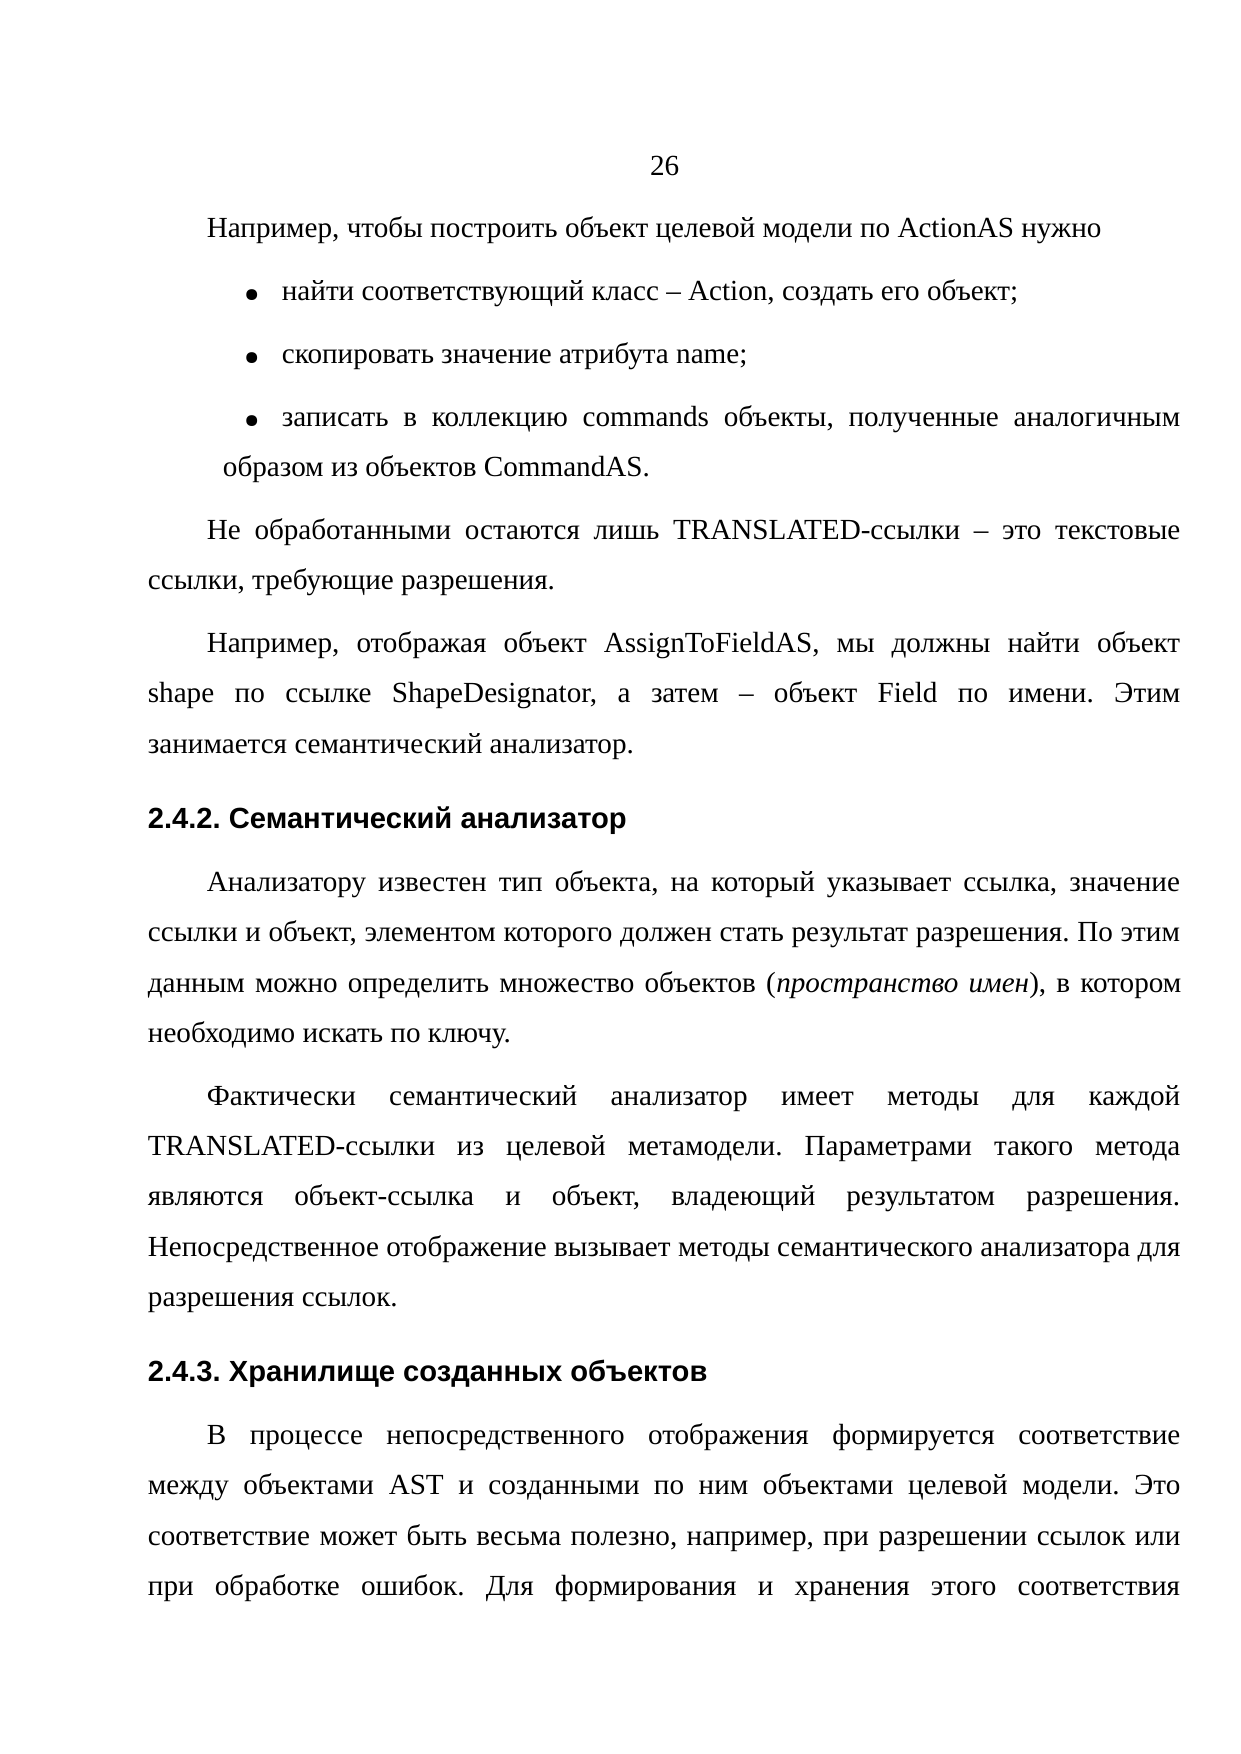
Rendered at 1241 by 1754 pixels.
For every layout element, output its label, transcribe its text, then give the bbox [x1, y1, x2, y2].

text Фактически семантический анализатор имеет методы для каждой TRANSLATED-ссылки из целевой метамодели. Параметрами такого метода являются объект-ссылка и объект, владеющий результатом разрешения. Непосредственное отображение вызывает методы семантического анализатора для разрешения ссылок. [148, 1078, 1181, 1313]
list найти соответствующий класс – Action, создать его объект; [185, 273, 1181, 307]
text Например, отображая объект AssignToFieldAS, мы должны найти объект shape по ссылке ShapeDesignator, а затем – объект Field по имени. Этим занимается семантический анализатор. [148, 625, 1181, 759]
list скопировать значение атрибута name; [185, 336, 1181, 370]
text Не обработанными остаются лишь TRANSLATED-ссылки – это текстовые ссылки, требующие разрешения. [148, 512, 1181, 596]
text Например, чтобы построить объект целевой модели по ActionAS нужно [148, 211, 1181, 244]
text Анализатору известен тип объекта, на который указывает ссылка, значение ссылки и объект, элементом которого должен стать результат разрешения. По этим данным можно определить множество объектов (пространство имен), в котором необходимо искать по ключу. [148, 864, 1181, 1048]
subtitle Семантический анализатор [148, 801, 1181, 835]
list записать в коллекцию commands объекты, полученные аналогичным образом из объектов CommandAS. [185, 399, 1181, 483]
text В процессе непосредственного отображения формируется соответствие между объектами AST и созданными по ним объектами целевой модели. Это соответствие может быть весьма полезно, например, при разрешении ссылок или при обработке ошибок. Для формирования и хранения этого соответствия [148, 1417, 1181, 1602]
subtitle Хранилище созданных объектов [148, 1354, 1181, 1388]
